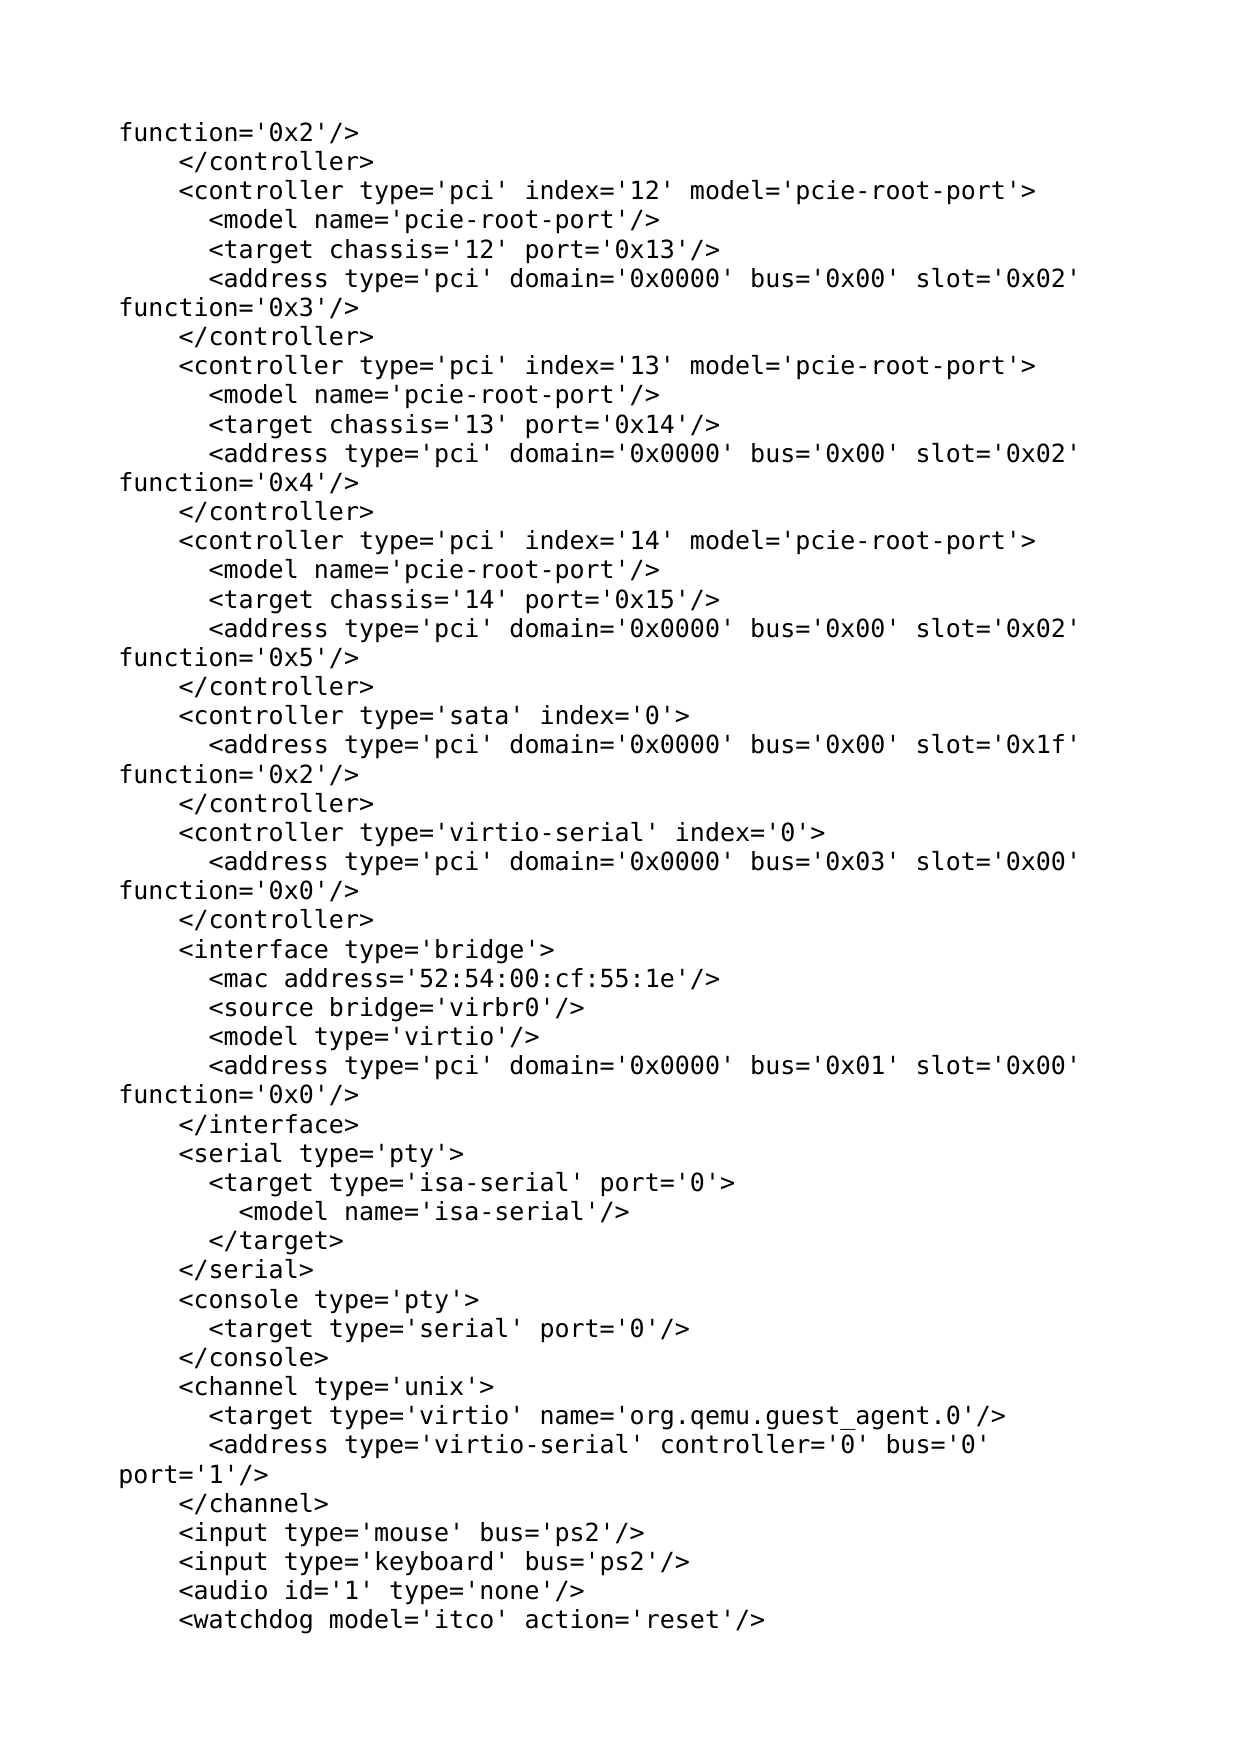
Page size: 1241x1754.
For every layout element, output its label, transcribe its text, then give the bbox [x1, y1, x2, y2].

text function='0x2'/> </controller> <controller type='pci' index='12' model='pcie-root-port'> <model name='pcie-root-port'/> <target chassis='12' port='0x13'/> <address type='pci' domain='0x0000' bus='0x00' slot='0x02' function='0x3'/> </controller> <controller type='pci' index='13' model='pcie-root-port'> <model name='pcie-root-port'/> <target chassis='13' port='0x14'/> <address type='pci' domain='0x0000' bus='0x00' slot='0x02' function='0x4'/> </controller> <controller type='pci' index='14' model='pcie-root-port'> <model name='pcie-root-port'/> <target chassis='14' port='0x15'/> <address type='pci' domain='0x0000' bus='0x00' slot='0x02' function='0x5'/> </controller> <controller type='sata' index='0'> <address type='pci' domain='0x0000' bus='0x00' slot='0x1f' function='0x2'/> </controller> <controller type='virtio-serial' index='0'> <address type='pci' domain='0x0000' bus='0x03' slot='0x00' function='0x0'/> </controller> <interface type='bridge'> <mac address='52:54:00:cf:55:1e'/> <source bridge='virbr0'/> <model type='virtio'/> <address type='pci' domain='0x0000' bus='0x01' slot='0x00' function='0x0'/> </interface> <serial type='pty'> <target type='isa-serial' port='0'> <model name='isa-serial'/> </target> </serial> <console type='pty'> <target type='serial' port='0'/> </console> <channel type='unix'> <target type='virtio' name='org.qemu.guest_agent.0'/> <address type='virtio-serial' controller='0' bus='0' port='1'/> </channel> <input type='mouse' bus='ps2'/> <input type='keyboard' bus='ps2'/> <audio id='1' type='none'/> <watchdog model='itco' action='reset'/> [118, 118, 1122, 1635]
